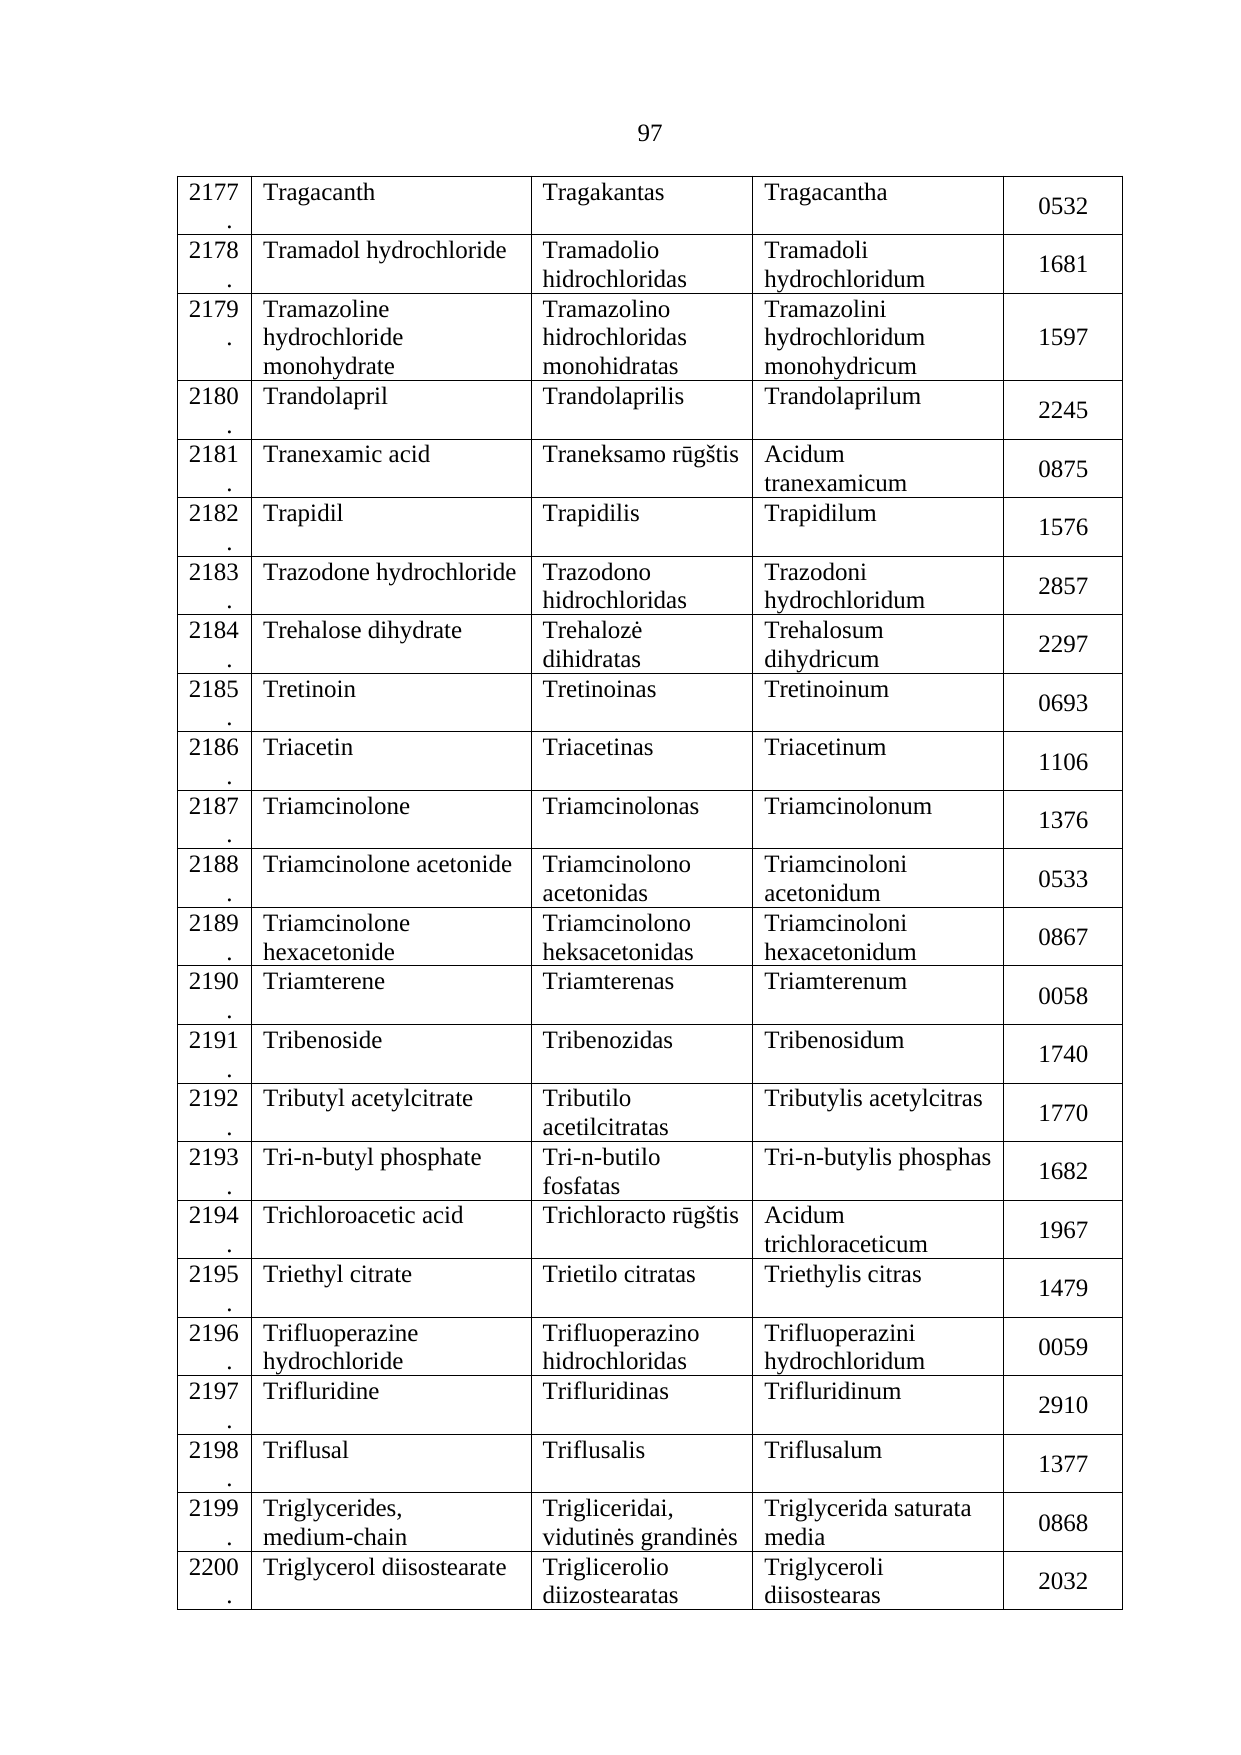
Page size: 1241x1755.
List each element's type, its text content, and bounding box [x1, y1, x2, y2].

table_cell Trifluridine [252, 1376, 531, 1434]
table_cell 1376 [1004, 791, 1122, 848]
table_cell Traneksamo rūgštis [532, 440, 752, 497]
table_cell Trazodone hydrochloride [252, 557, 531, 614]
table_cell Triglycerol diisostearate [252, 1552, 531, 1609]
table_cell Triglyceroli diisostearas [753, 1552, 1003, 1609]
table_cell 2192. [178, 1084, 251, 1141]
table_cell 2177. [178, 177, 251, 234]
table_cell Trigliceridai, vidutinės grandinės [532, 1493, 752, 1551]
table_cell 2191. [178, 1025, 251, 1082]
table_cell Trietilo citratas [532, 1259, 752, 1317]
table_cell Triflusalis [532, 1435, 752, 1492]
table_cell Tretinoin [252, 674, 531, 731]
table_cell 2198. [178, 1435, 251, 1492]
table_cell Triacetinas [532, 732, 752, 790]
table_cell Triamcinolone [252, 791, 531, 848]
table_cell 2032 [1004, 1552, 1122, 1609]
table_cell 2857 [1004, 557, 1122, 614]
table_cell Triamcinoloni acetonidum [753, 849, 1003, 907]
table_cell Triamcinolonum [753, 791, 1003, 848]
table_cell 1740 [1004, 1025, 1122, 1082]
table_cell Triamterenum [753, 966, 1003, 1024]
table_cell 2179. [178, 294, 251, 380]
table_cell 2188. [178, 849, 251, 907]
table_cell 1682 [1004, 1142, 1122, 1199]
table_cell Trapidil [252, 498, 531, 556]
table_cell Tributyl acetylcitrate [252, 1084, 531, 1141]
table_cell Trandolapril [252, 381, 531, 438]
table_cell Tramazolino hidrochloridas monohidratas [532, 294, 752, 380]
table_cell Triethylis citras [753, 1259, 1003, 1317]
table_cell 2195. [178, 1259, 251, 1317]
table_cell 2297 [1004, 615, 1122, 673]
table_cell Trapidilis [532, 498, 752, 556]
table_cell 1377 [1004, 1435, 1122, 1492]
table_cell 2181. [178, 440, 251, 497]
table_cell 2182. [178, 498, 251, 556]
table_cell 2189. [178, 908, 251, 965]
table_cell Triamcinolone acetonide [252, 849, 531, 907]
table_cell Trichloroacetic acid [252, 1201, 531, 1258]
table_cell Trifluoperazini hydrochloridum [753, 1318, 1003, 1375]
table_cell Trifluoperazine hydrochloride [252, 1318, 531, 1375]
table_cell Tragacantha [753, 177, 1003, 234]
table_cell 2187. [178, 791, 251, 848]
table_cell 1479 [1004, 1259, 1122, 1317]
table_cell Tramadolio hidrochloridas [532, 235, 752, 293]
table_cell Triglicerolio diizostearatas [532, 1552, 752, 1609]
table_cell Triamterene [252, 966, 531, 1024]
table_cell Tretinoinum [753, 674, 1003, 731]
table_cell Trazodono hidrochloridas [532, 557, 752, 614]
table_cell Tragakantas [532, 177, 752, 234]
table_cell Tribenozidas [532, 1025, 752, 1082]
table_cell Triamcinolonas [532, 791, 752, 848]
table_cell 2200. [178, 1552, 251, 1609]
table_cell Triamcinolono acetonidas [532, 849, 752, 907]
table_cell Trifluridinas [532, 1376, 752, 1434]
table_cell 2190. [178, 966, 251, 1024]
table_cell Acidum trichloraceticum [753, 1201, 1003, 1258]
table_cell Triacetinum [753, 732, 1003, 790]
table_cell Trehalose dihydrate [252, 615, 531, 673]
table_cell 2178. [178, 235, 251, 293]
table_cell 1597 [1004, 294, 1122, 380]
table_cell Triglycerides, medium‑chain [252, 1493, 531, 1551]
table_cell 1576 [1004, 498, 1122, 556]
table_cell 2186. [178, 732, 251, 790]
table_cell 1106 [1004, 732, 1122, 790]
table_cell 2183. [178, 557, 251, 614]
table_cell 0532 [1004, 177, 1122, 234]
table_cell 2245 [1004, 381, 1122, 438]
table_cell Triflusalum [753, 1435, 1003, 1492]
table_cell 2180. [178, 381, 251, 438]
table_cell Tranexamic acid [252, 440, 531, 497]
table_cell Acidum tranexamicum [753, 440, 1003, 497]
table_cell Triglycerida saturata media [753, 1493, 1003, 1551]
table_cell Triamterenas [532, 966, 752, 1024]
table_cell Trehalosum dihydricum [753, 615, 1003, 673]
table_cell Tri‑n‑butilo fosfatas [532, 1142, 752, 1199]
table_cell 0693 [1004, 674, 1122, 731]
table_cell Tragacanth [252, 177, 531, 234]
table_cell Triamcinoloni hexacetonidum [753, 908, 1003, 965]
table_cell Triamcinolone hexacetonide [252, 908, 531, 965]
table_cell Tri‑n‑butylis phosphas [753, 1142, 1003, 1199]
table_cell Trandolaprilis [532, 381, 752, 438]
table_cell Tramadoli hydrochloridum [753, 235, 1003, 293]
table_cell 2196. [178, 1318, 251, 1375]
table_cell 1770 [1004, 1084, 1122, 1141]
table_cell Trichloracto rūgštis [532, 1201, 752, 1258]
table_cell 2197. [178, 1376, 251, 1434]
table_cell 2910 [1004, 1376, 1122, 1434]
table_cell 0867 [1004, 908, 1122, 965]
table_cell 1681 [1004, 235, 1122, 293]
table_cell Trapidilum [753, 498, 1003, 556]
table_cell Trazodoni hydrochloridum [753, 557, 1003, 614]
table_cell 0058 [1004, 966, 1122, 1024]
table_cell Triamcinolono heksacetonidas [532, 908, 752, 965]
table_cell Trandolaprilum [753, 381, 1003, 438]
table_cell 2185. [178, 674, 251, 731]
table_cell Trehalozė dihidratas [532, 615, 752, 673]
table_cell Tribenoside [252, 1025, 531, 1082]
table_cell Tributilo acetilcitratas [532, 1084, 752, 1141]
table_cell 2184. [178, 615, 251, 673]
table_cell Tribenosidum [753, 1025, 1003, 1082]
table_cell Tri‑n‑butyl phosphate [252, 1142, 531, 1199]
table_cell 0868 [1004, 1493, 1122, 1551]
table_cell Tretinoinas [532, 674, 752, 731]
table_cell 2194. [178, 1201, 251, 1258]
table_cell Triacetin [252, 732, 531, 790]
table_cell Trifluridinum [753, 1376, 1003, 1434]
table_cell 2199. [178, 1493, 251, 1551]
table_cell Tramazolini hydrochloridum monohydricum [753, 294, 1003, 380]
table_cell 2193. [178, 1142, 251, 1199]
table_cell Trifluoperazino hidrochloridas [532, 1318, 752, 1375]
table_cell 0533 [1004, 849, 1122, 907]
table_cell 0059 [1004, 1318, 1122, 1375]
table_cell Tramadol hydrochloride [252, 235, 531, 293]
table_cell Triflusal [252, 1435, 531, 1492]
table_cell Tramazoline hydrochloride monohydrate [252, 294, 531, 380]
table_cell 0875 [1004, 440, 1122, 497]
table_cell Triethyl citrate [252, 1259, 531, 1317]
table_cell Tributylis acetylcitras [753, 1084, 1003, 1141]
table_cell 1967 [1004, 1201, 1122, 1258]
